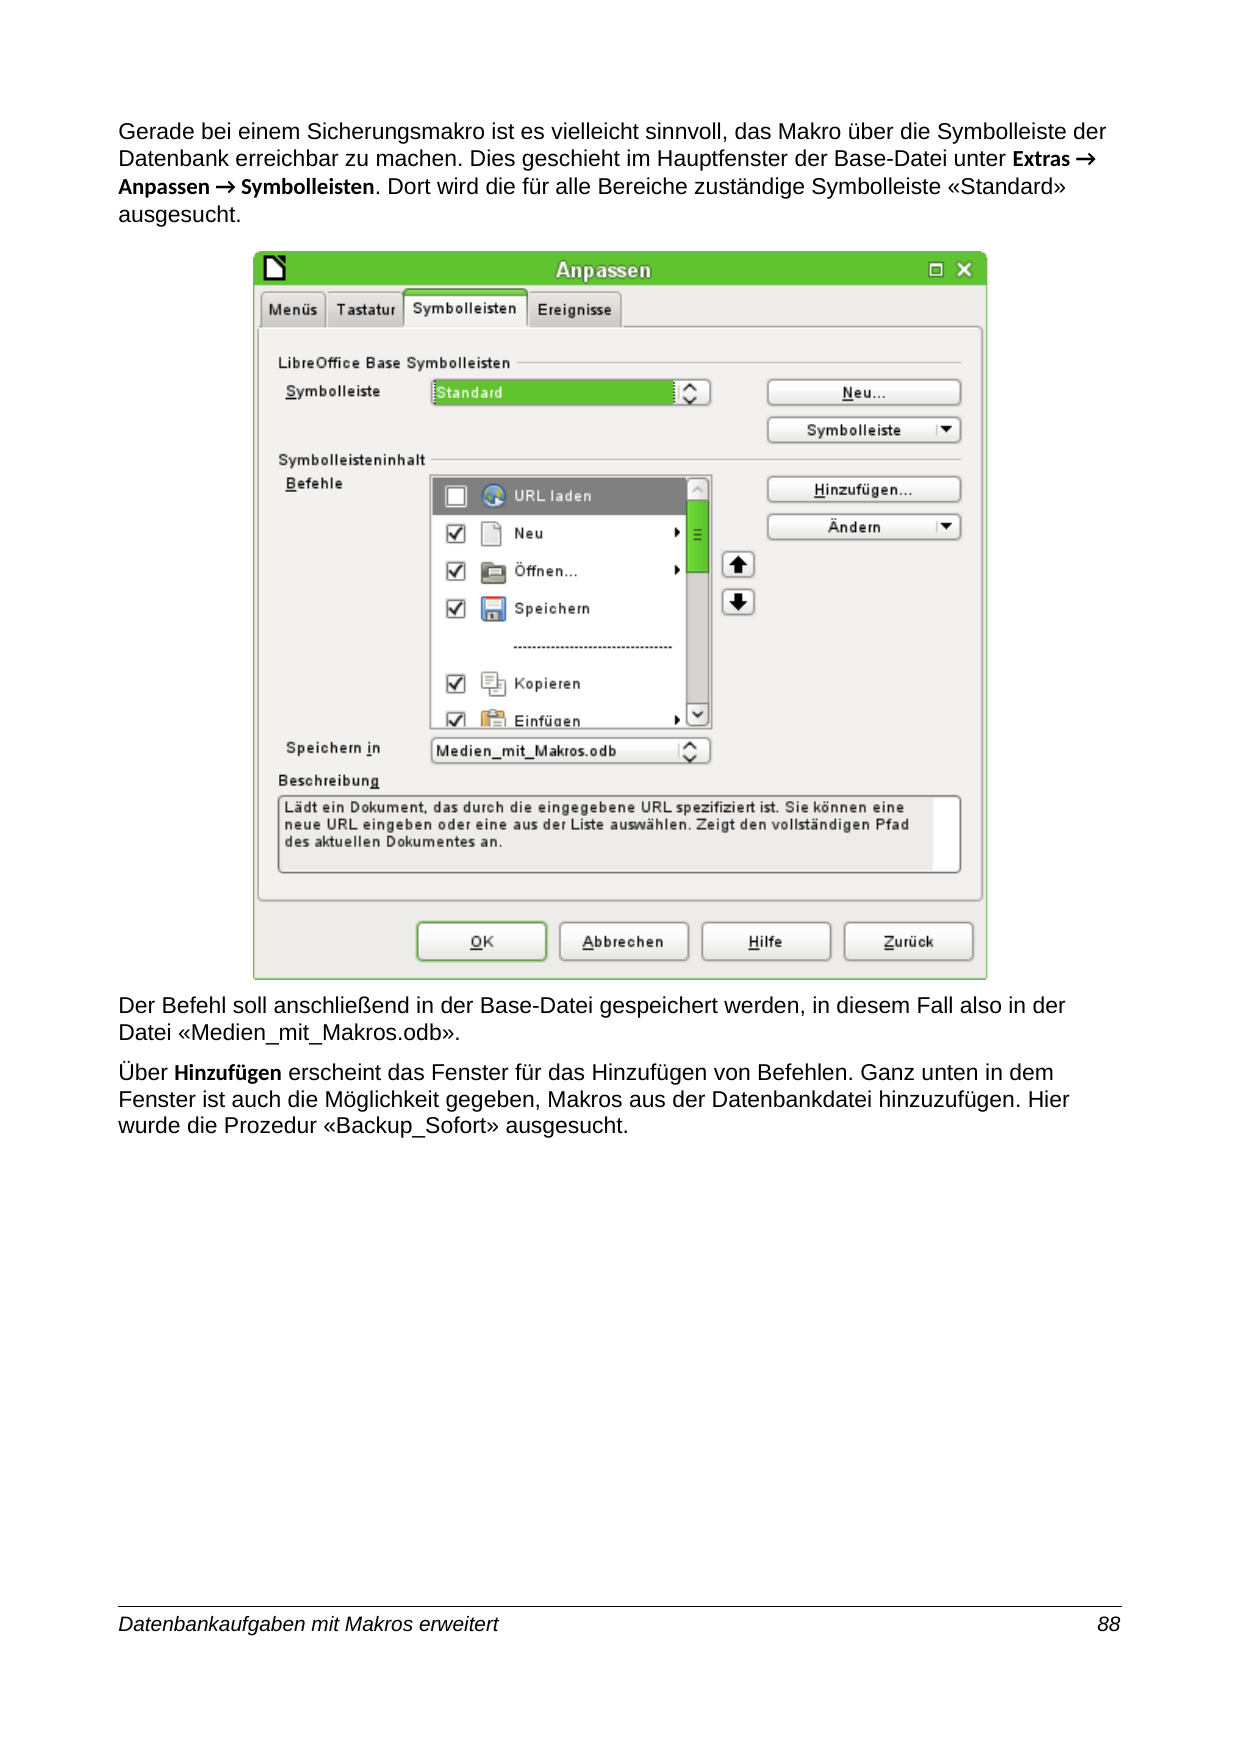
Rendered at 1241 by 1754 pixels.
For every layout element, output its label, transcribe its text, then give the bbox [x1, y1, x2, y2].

text Der Befehl soll anschließend in der Base-Datei gespeichert werden, in diesem Fall also in der Datei «Medien_mit_Makros.odb». [118, 992, 1122, 1045]
text Über Hinzufügen erscheint das Fenster für das Hinzufügen von Befehlen. Ganz unten in dem Fenster ist auch die Möglichkeit gegeben, Makros aus der Datenbankdatei hinzuzufügen. Hier wurde die Prozedur «Backup_Sofort» ausgesucht. [118, 1058, 1122, 1138]
picture [253, 251, 988, 980]
text Gerade bei einem Sicherungsmakro ist es vielleicht sinnvoll, das Makro über die Symbolleiste der Datenbank erreichbar zu machen. Dies geschieht im Hauptfenster der Base-Datei unter Extras → Anpassen → Symbolleisten. Dort wird die für alle Bereiche zuständige Symbolleiste «Standard» ausgesucht. [118, 118, 1122, 227]
